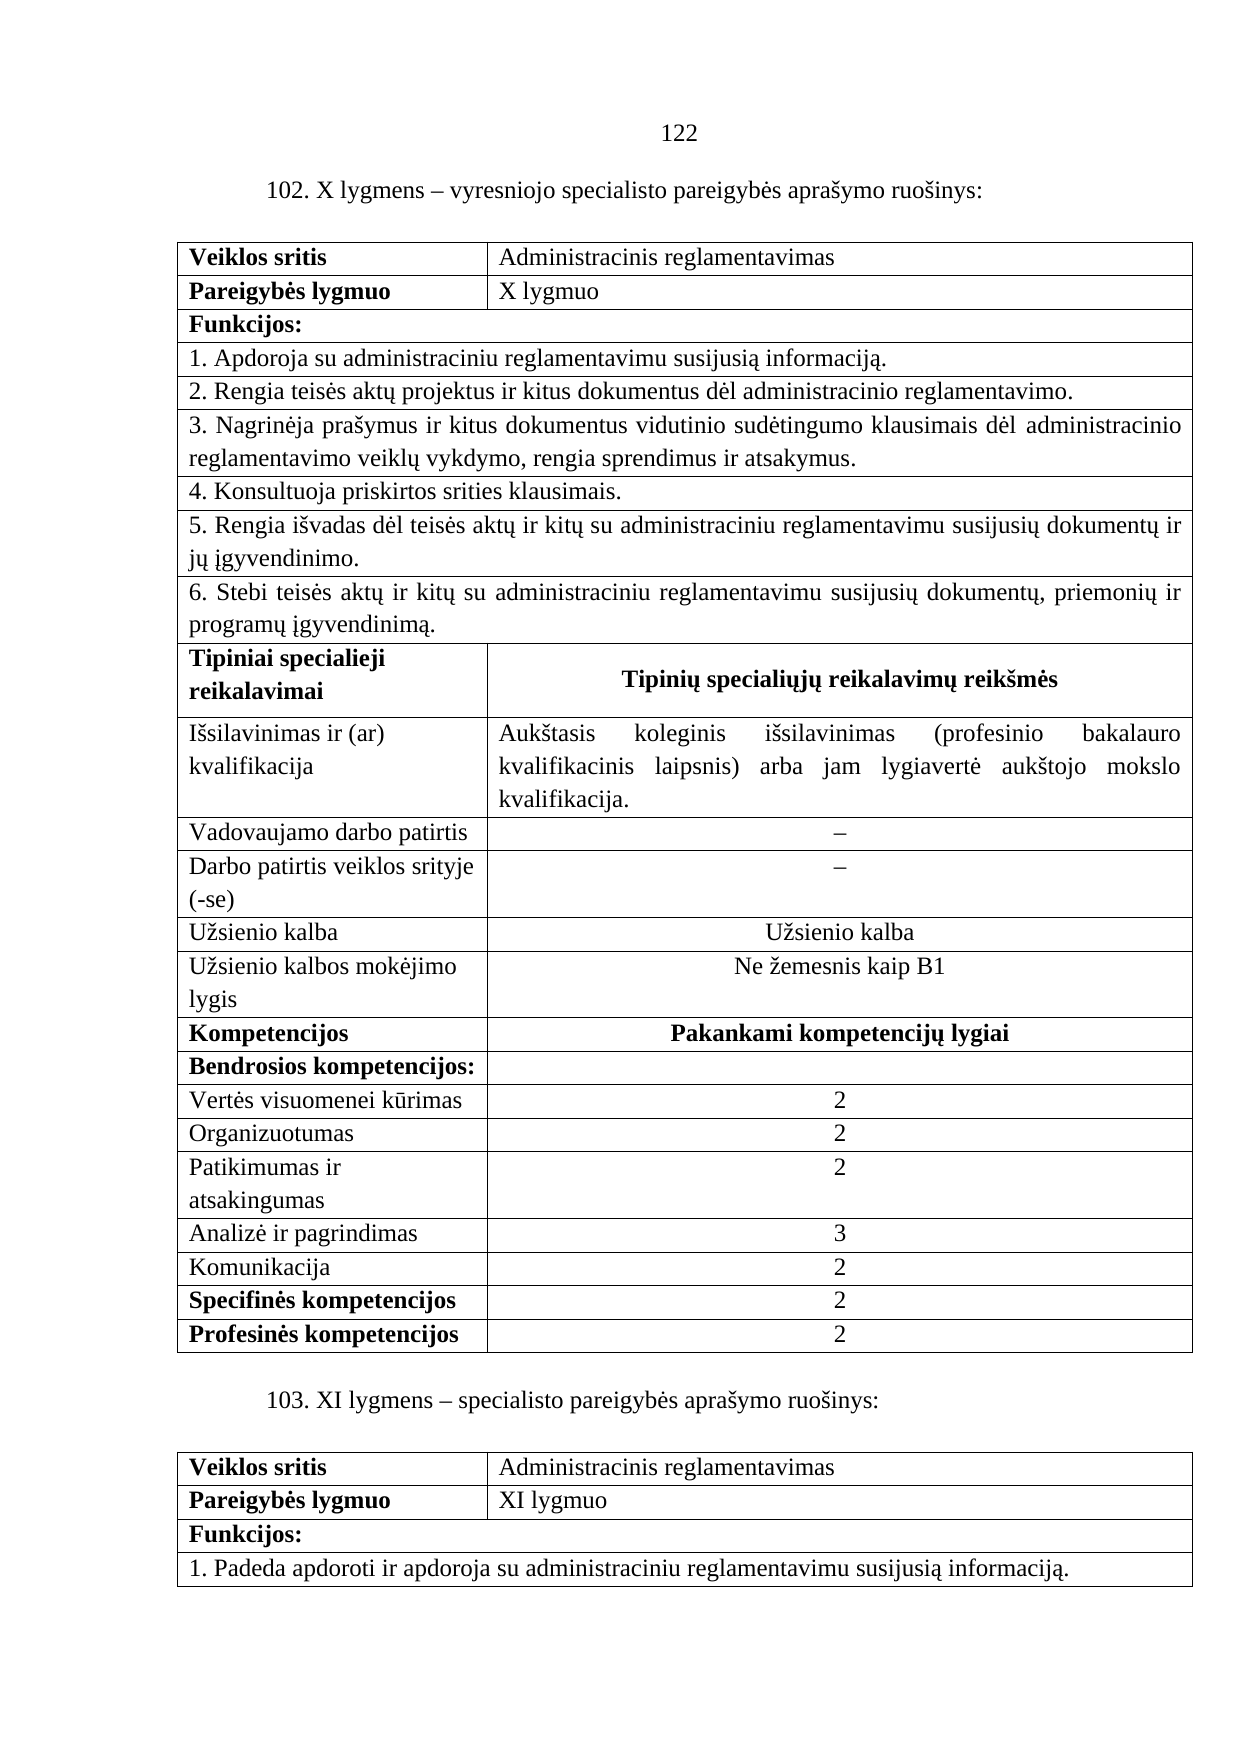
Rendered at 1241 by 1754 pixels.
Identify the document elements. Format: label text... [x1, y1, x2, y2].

table_cell 2 [488, 1119, 1192, 1151]
table_cell Bendrosios kompetencijos: [178, 1052, 487, 1084]
table_cell Analizė ir pagrindimas [178, 1219, 487, 1251]
table_cell 2 [488, 1320, 1192, 1352]
table_header Administracinis reglamentavimas [488, 1453, 1192, 1485]
table_cell Funkcijos: [178, 1520, 1192, 1552]
table_cell 3. Nagrinėja prašymus ir kitus dokumentus vidutinio sudėtingumo klausimais dėl administracinio reglamentavimo veiklų vykdymo, rengia sprendimus ir atsakymus. [178, 410, 1192, 476]
table_cell Darbo patirtis veiklos srityje (-se) [178, 851, 487, 917]
table_cell 2. Rengia teisės aktų projektus ir kitus dokumentus dėl administracinio reglamentavimo. [178, 377, 1192, 409]
table_cell Organizuotumas [178, 1119, 487, 1151]
table_cell – [488, 851, 1192, 917]
table_cell [488, 1052, 1192, 1084]
table_cell Vadovaujamo darbo patirtis [178, 818, 487, 850]
table_cell Tipiniai specialieji reikalavimai [178, 644, 487, 717]
table_header Veiklos sritis [178, 243, 487, 275]
table_cell 2 [488, 1085, 1192, 1118]
table_cell Ne žemesnis kaip B1 [488, 952, 1192, 1017]
table_cell 5. Rengia išvadas dėl teisės aktų ir kitų su administraciniu reglamentavimu susijusių dokumentų ir jų įgyvendinimo. [178, 511, 1192, 576]
table_cell Užsienio kalba [488, 918, 1192, 951]
table_cell Pareigybės lygmuo [178, 1486, 487, 1519]
table_cell Kompetencijos [178, 1018, 487, 1051]
table_cell 2 [488, 1286, 1192, 1318]
table_cell Išsilavinimas ir (ar) kvalifikacija [178, 718, 487, 817]
table_cell XI lygmuo [488, 1486, 1192, 1519]
table_cell 6. Stebi teisės aktų ir kitų su administraciniu reglamentavimu susijusių dokumentų, priemonių ir programų įgyvendinimą. [178, 577, 1192, 643]
table_cell 1. Apdoroja su administraciniu reglamentavimu susijusią informaciją. [178, 343, 1192, 376]
table_cell Komunikacija [178, 1253, 487, 1285]
table_cell Pareigybės lygmuo [178, 276, 487, 309]
table_cell Profesinės kompetencijos [178, 1320, 487, 1352]
table_cell – [488, 818, 1192, 850]
table_cell Vertės visuomenei kūrimas [178, 1085, 487, 1118]
table_cell Specifinės kompetencijos [178, 1286, 487, 1318]
table_cell Pakankami kompetencijų lygiai [488, 1018, 1192, 1051]
table_cell 1. Padeda apdoroti ir apdoroja su administraciniu reglamentavimu susijusią informaciją. [178, 1553, 1192, 1586]
text 103. XI lygmens – specialisto pareigybės aprašymo ruošinys: [177, 1386, 1181, 1414]
table_cell Tipinių specialiųjų reikalavimų reikšmės [488, 644, 1192, 717]
table_header Administracinis reglamentavimas [488, 243, 1192, 275]
table_cell Užsienio kalbos mokėjimo lygis [178, 952, 487, 1017]
table_cell Patikimumas ir atsakingumas [178, 1152, 487, 1218]
table_cell 3 [488, 1219, 1192, 1251]
table_cell 2 [488, 1253, 1192, 1285]
table_header Veiklos sritis [178, 1453, 487, 1485]
text 102. X lygmens – vyresniojo specialisto pareigybės aprašymo ruošinys: [177, 176, 1181, 204]
table_cell 2 [488, 1152, 1192, 1218]
table_cell 4. Konsultuoja priskirtos srities klausimais. [178, 477, 1192, 509]
table_cell X lygmuo [488, 276, 1192, 309]
table_cell Užsienio kalba [178, 918, 487, 951]
table_cell Aukštasis koleginis išsilavinimas (profesinio bakalauro kvalifikacinis laipsnis) arba jam lygiavertė aukštojo mokslo kvalifikacija. [488, 718, 1192, 817]
table_cell Funkcijos: [178, 310, 1192, 342]
